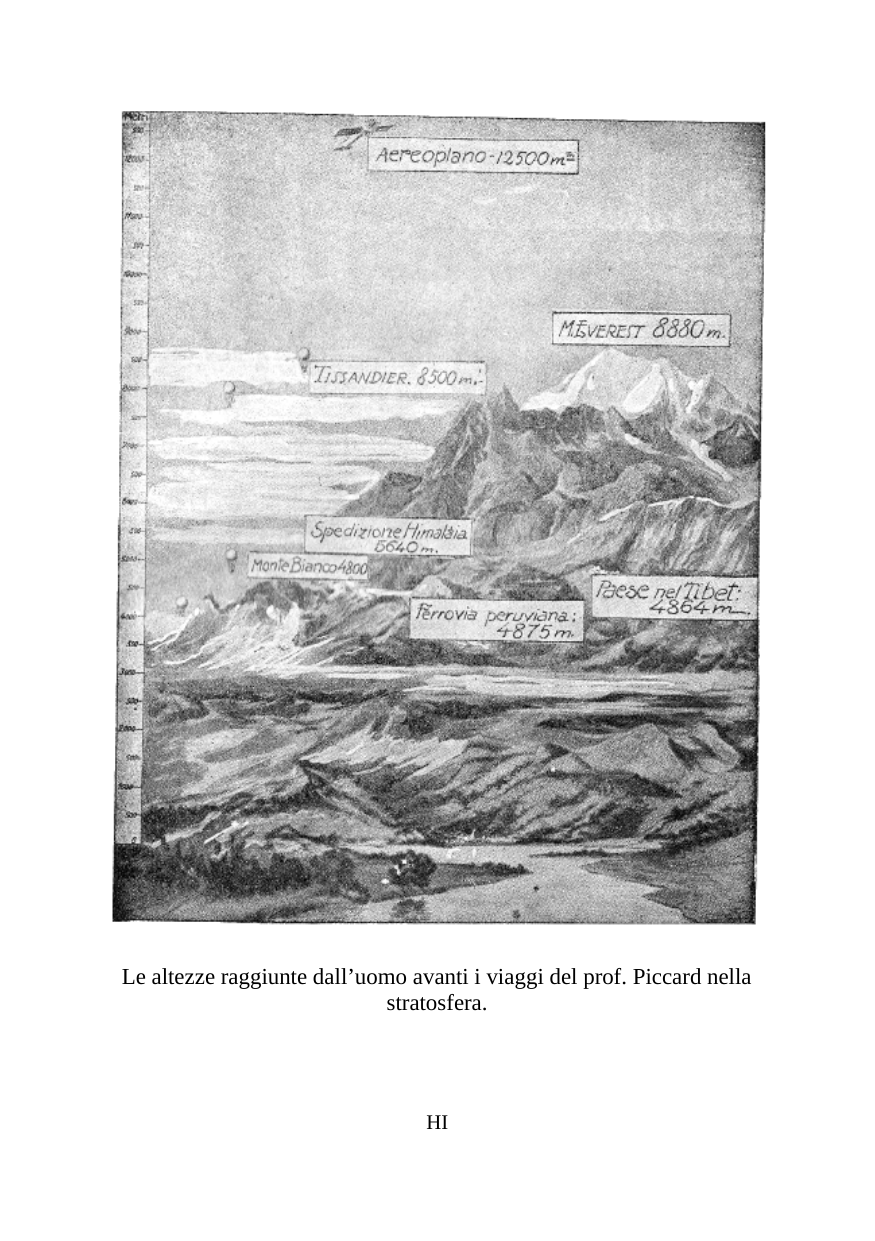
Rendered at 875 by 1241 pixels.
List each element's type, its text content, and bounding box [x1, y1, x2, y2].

table_header [106, 930, 768, 963]
picture [106, 106, 768, 930]
table_cell Le altezze raggiunte dall’uomo avanti i viaggi del prof. Piccard nella stratosfera. [106, 963, 768, 1045]
